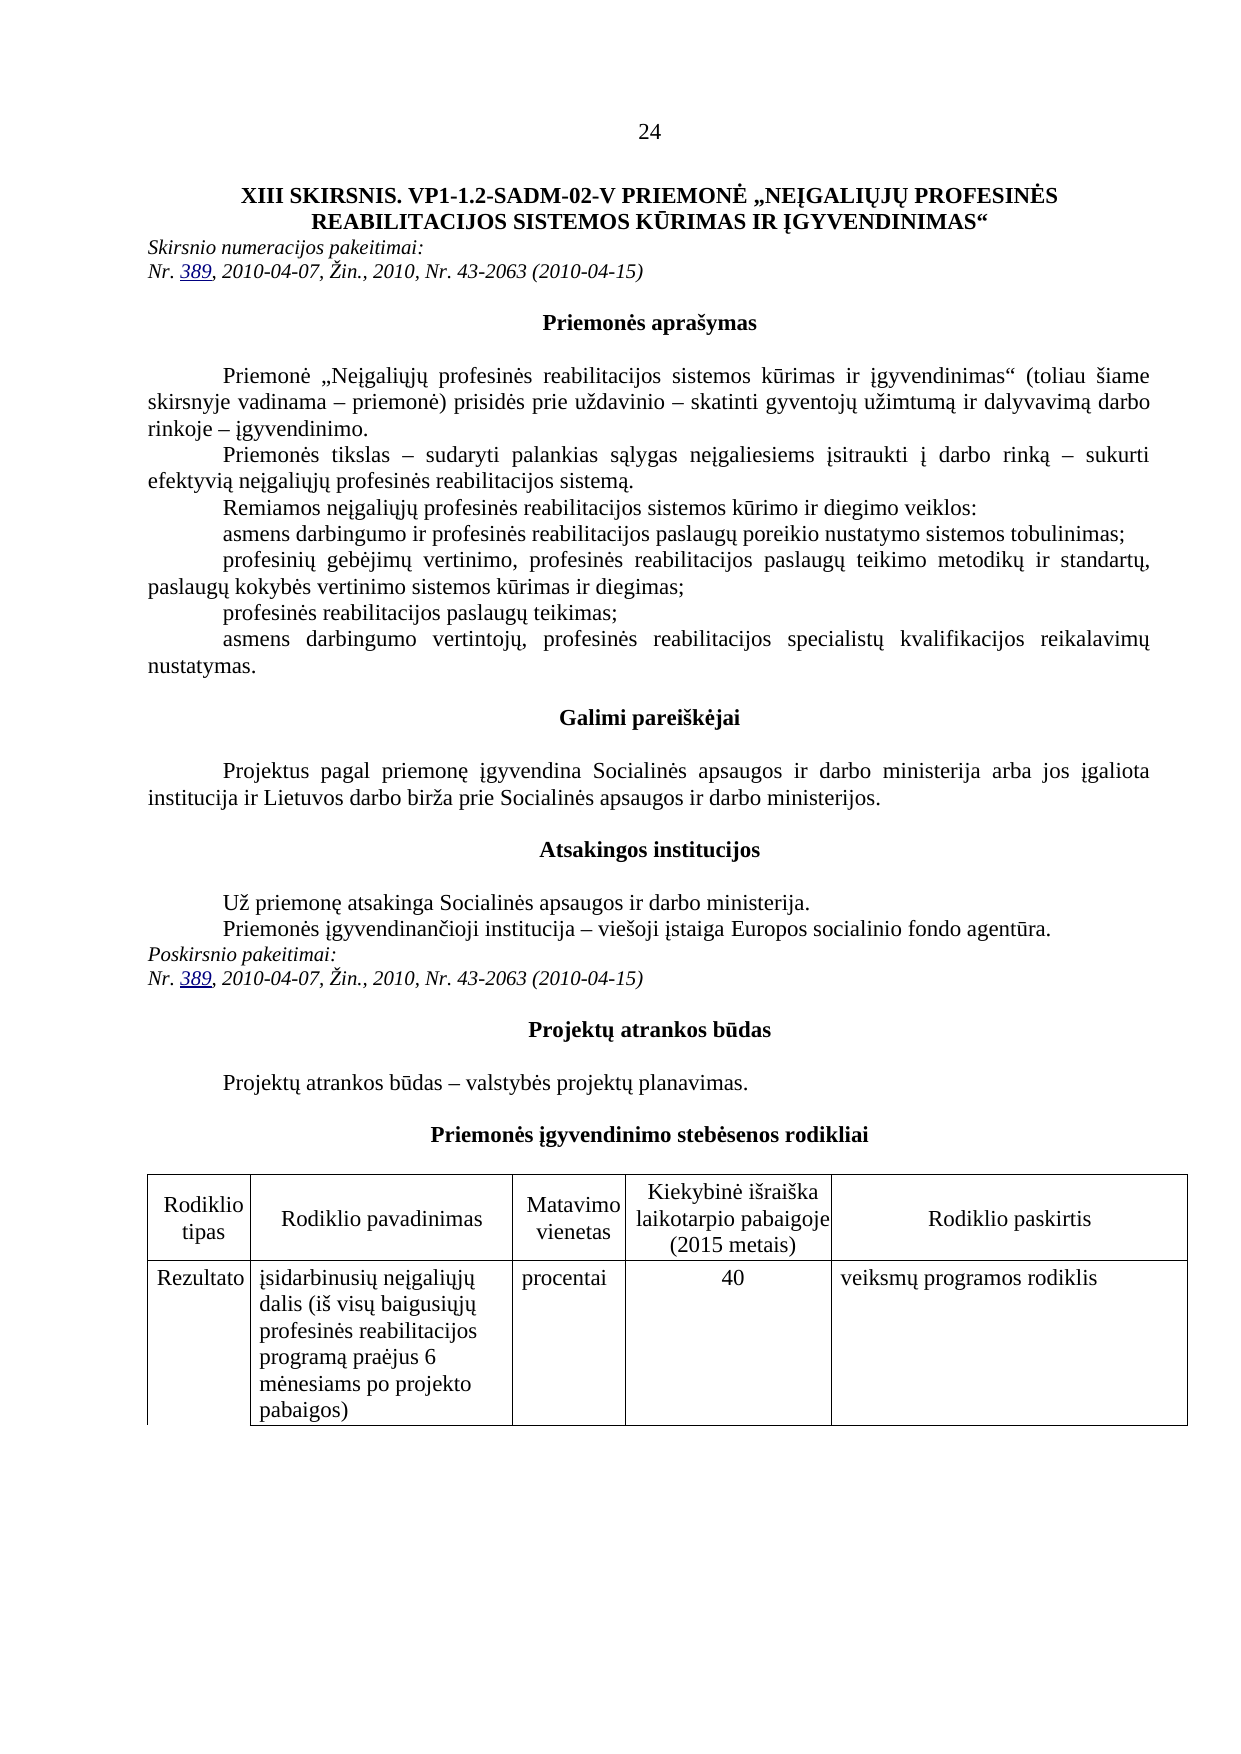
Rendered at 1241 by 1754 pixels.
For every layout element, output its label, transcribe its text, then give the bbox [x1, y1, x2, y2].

text Poskirsnio pakeitimai: [148, 942, 1152, 966]
text Priemonės įgyvendinančioji institucija – viešoji įstaiga Europos socialinio fondo agentūra. [148, 915, 1152, 942]
text Remiamos neįgaliųjų profesinės reabilitacijos sistemos kūrimo ir diegimo veiklos: [148, 494, 1152, 520]
table_cell procentai [513, 1261, 625, 1425]
text Priemonės įgyvendinimo stebėsenos rodikliai [148, 1122, 1152, 1148]
text asmens darbingumo vertintojų, profesinės reabilitacijos specialistų kvalifikacijos reikalavimų nustatymas. [148, 625, 1152, 678]
text Už priemonę atsakinga Socialinės apsaugos ir darbo ministerija. [148, 889, 1152, 915]
text profesinės reabilitacijos paslaugų teikimas; [148, 599, 1152, 625]
text Projektų atrankos būdas [148, 1016, 1152, 1042]
table_header Matavimo vienetas [513, 1175, 625, 1260]
table_cell 40 [626, 1261, 831, 1425]
text Atsakingos institucijos [148, 836, 1152, 863]
text Priemonė „Neįgaliųjų profesinės reabilitacijos sistemos kūrimas ir įgyvendinimas“ (toliau šiame skirsnyje vadinama – priemonė) prisidės prie uždavinio – skatinti gyventojų užimtumą ir dalyvavimą darbo rinkoje – įgyvendinimo. [148, 362, 1152, 441]
text Priemonės aprašymas [148, 309, 1152, 336]
table_cell Rezultato [148, 1261, 250, 1425]
text Galimi pareiškėjai [148, 704, 1152, 731]
text Projektus pagal priemonę įgyvendina Socialinės apsaugos ir darbo ministerija arba jos įgaliota institucija ir Lietuvos darbo birža prie Socialinės apsaugos ir darbo ministerijos. [148, 757, 1152, 810]
table_header Kiekybinė išraiška laikotarpio pabaigoje (2015 metais) [626, 1175, 831, 1260]
subtitle XIII SKIRSNIS. VP1-1.2-SADM-02-V PRIEMONĖ „NEĮGALIŲJŲ PROFESINĖS REABILITACIJOS SISTEMOS KŪRIMAS IR ĮGYVENDINIMAS“ [148, 182, 1152, 235]
table_cell įsidarbinusių neįgaliųjų dalis (iš visų baigusiųjų profesinės reabilitacijos programą praėjus 6 mėnesiams po projekto pabaigos) [251, 1261, 512, 1425]
text profesinių gebėjimų vertinimo, profesinės reabilitacijos paslaugų teikimo metodikų ir standartų, paslaugų kokybės vertinimo sistemos kūrimas ir diegimas; [148, 546, 1152, 599]
text Priemonės tikslas – sudaryti palankias sąlygas neįgaliesiems įsitraukti į darbo rinką – sukurti efektyvią neįgaliųjų profesinės reabilitacijos sistemą. [148, 441, 1152, 494]
text asmens darbingumo ir profesinės reabilitacijos paslaugų poreikio nustatymo sistemos tobulinimas; [148, 520, 1152, 546]
text Nr. 389, 2010-04-07, Žin., 2010, Nr. 43-2063 (2010-04-15) [148, 259, 1152, 283]
table_cell veiksmų programos rodiklis [832, 1261, 1187, 1425]
table_header Rodiklio tipas [148, 1175, 250, 1260]
table_header Rodiklio paskirtis [832, 1175, 1187, 1260]
text Nr. 389, 2010-04-07, Žin., 2010, Nr. 43-2063 (2010-04-15) [148, 966, 1152, 990]
text Skirsnio numeracijos pakeitimai: [148, 235, 1152, 259]
table_header Rodiklio pavadinimas [251, 1175, 512, 1260]
text Projektų atrankos būdas – valstybės projektų planavimas. [148, 1069, 1152, 1095]
